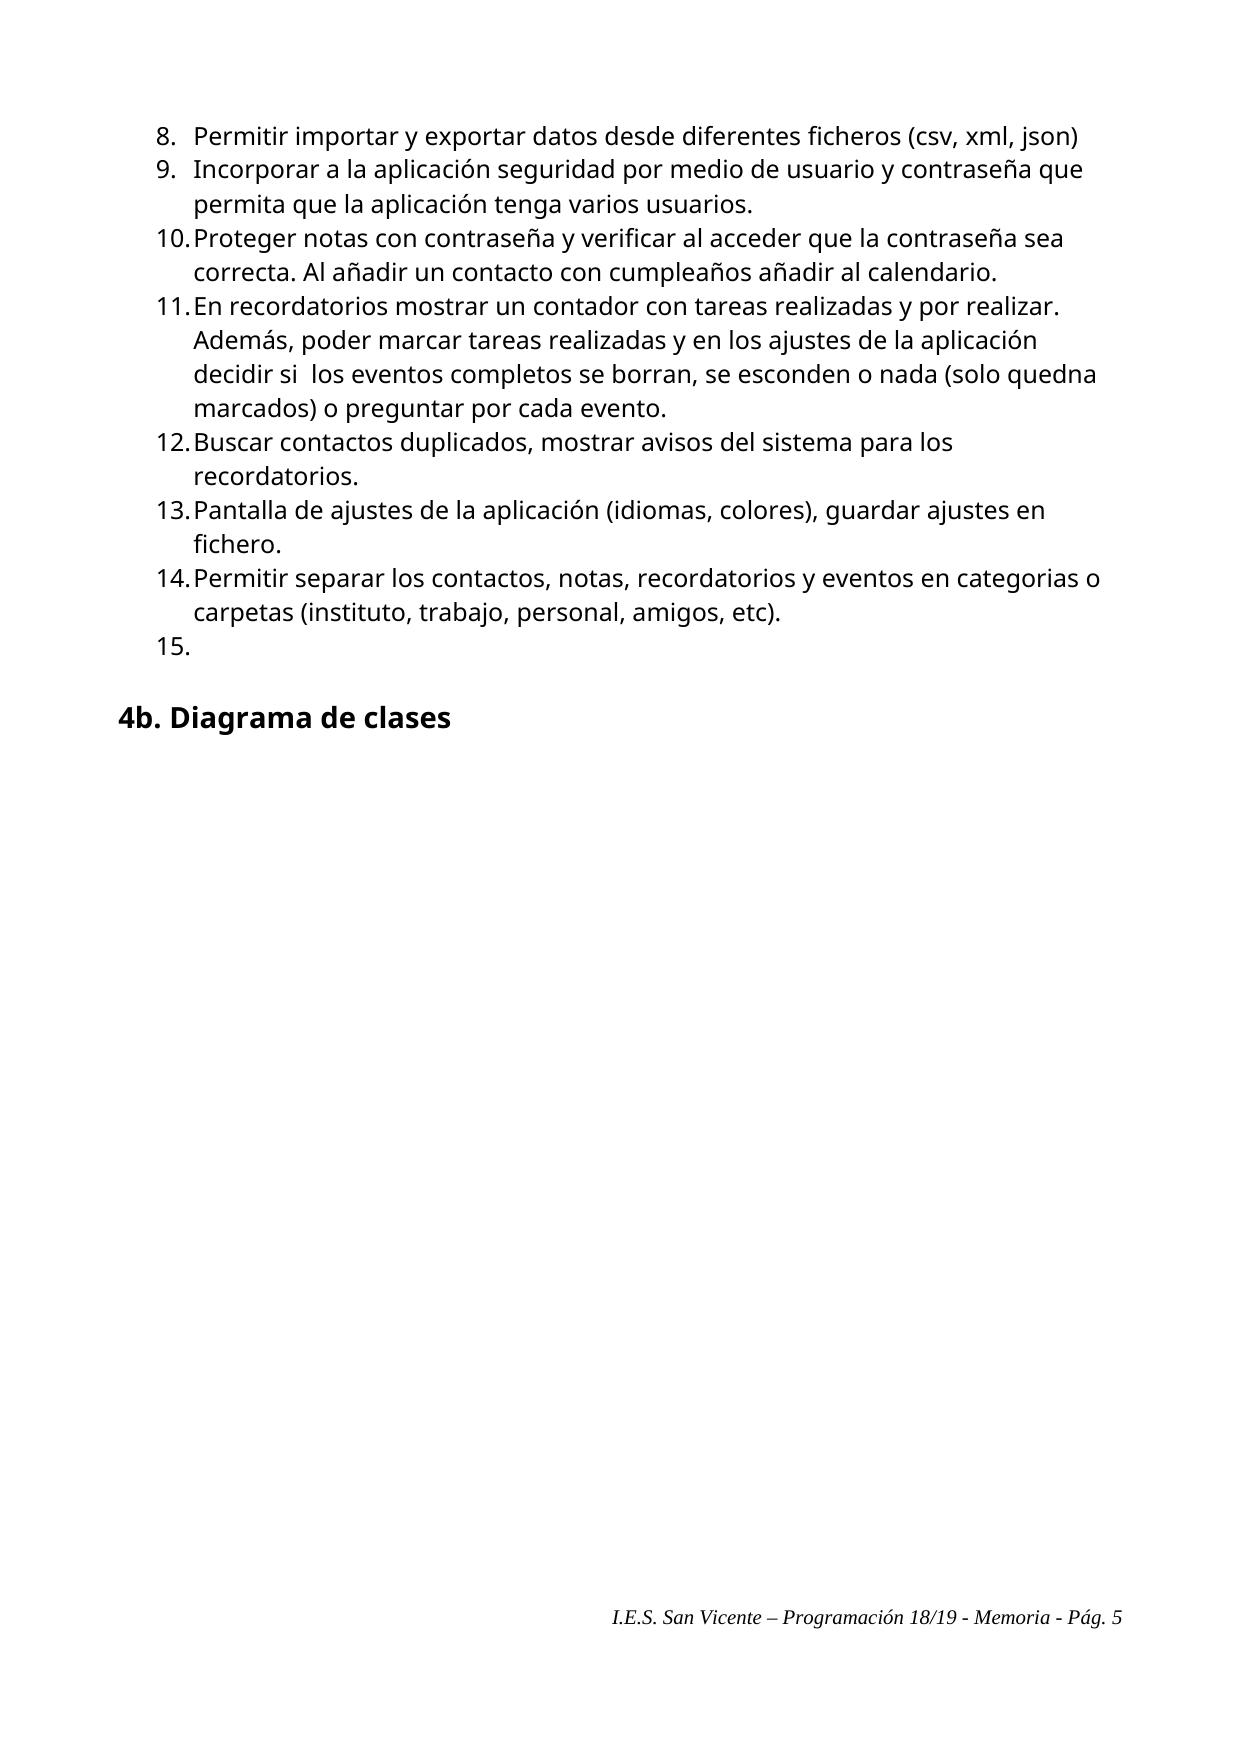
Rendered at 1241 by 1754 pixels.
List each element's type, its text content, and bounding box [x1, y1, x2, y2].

list Incorporar a la aplicación seguridad por medio de usuario y contraseña que permita que la aplicación tenga varios usuarios. [156, 152, 1122, 220]
list Proteger notas con contraseña y verificar al acceder que la contraseña sea correcta. Al añadir un contacto con cumpleaños añadir al calendario. [156, 220, 1122, 288]
list Permitir importar y exportar datos desde diferentes ficheros (csv, xml, json) [156, 118, 1122, 152]
list Buscar contactos duplicados, mostrar avisos del sistema para los recordatorios. [156, 425, 1122, 493]
list Pantalla de ajustes de la aplicación (idiomas, colores), guardar ajustes en fichero. [156, 493, 1122, 561]
list En recordatorios mostrar un contador con tareas realizadas y por realizar. Además, poder marcar tareas realizadas y en los ajustes de la aplicación decidir si los eventos completos se borran, se esconden o nada (solo quedna marcados) o preguntar por cada evento. [156, 288, 1122, 425]
list Permitir separar los contactos, notas, recordatorios y eventos en categorias o carpetas (instituto, trabajo, personal, amigos, etc). [156, 561, 1122, 629]
subtitle 4b. Diagrama de clases [118, 697, 1122, 737]
